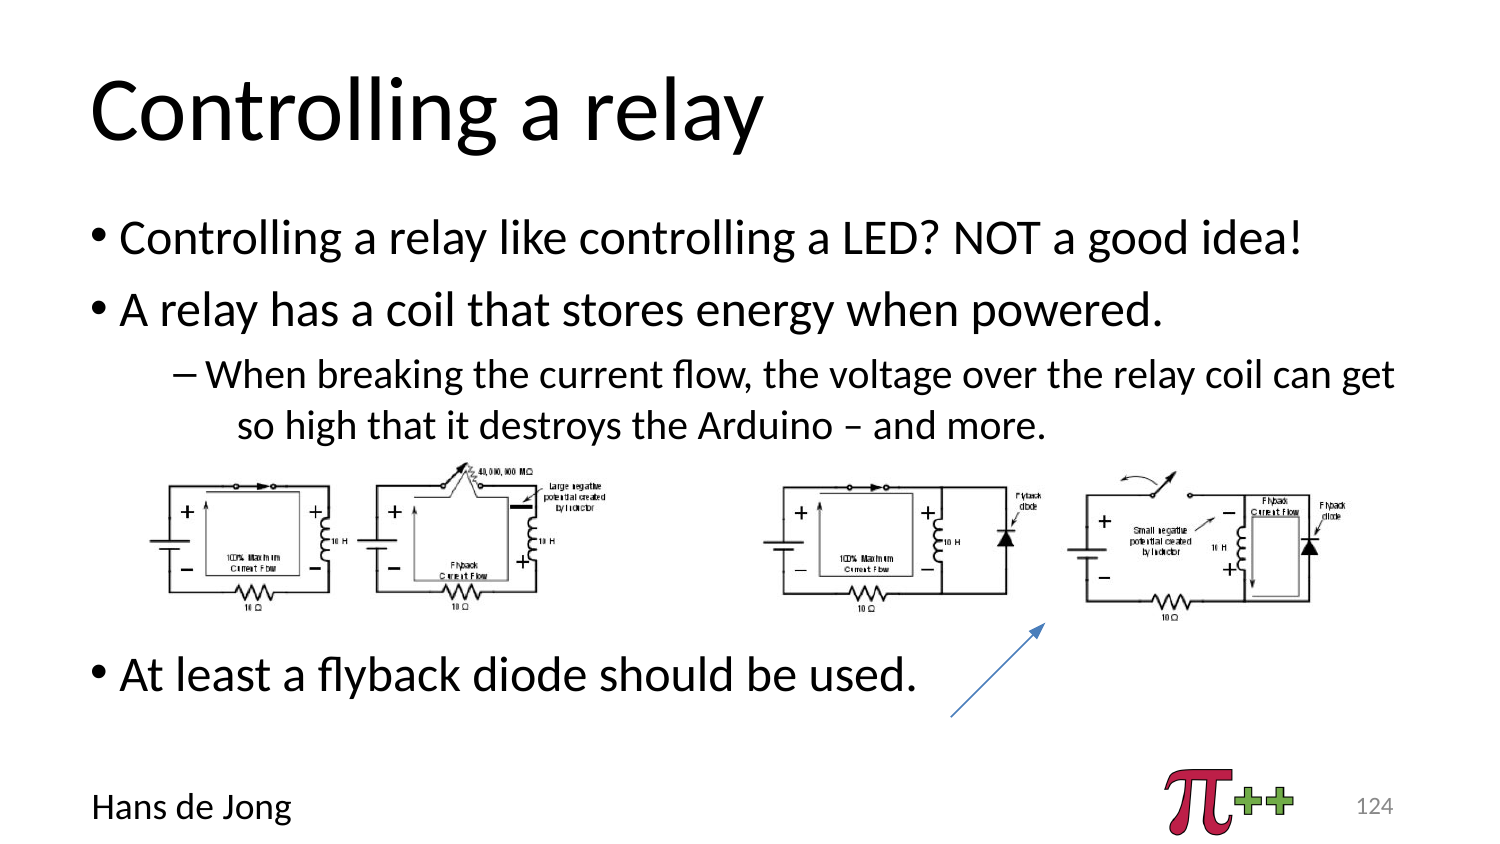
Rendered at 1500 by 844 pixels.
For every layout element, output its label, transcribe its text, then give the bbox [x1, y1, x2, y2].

title Controlling a relay [75, 33, 1426, 175]
text_box 124 [1340, 782, 1426, 827]
picture [147, 457, 609, 620]
picture [761, 469, 1353, 621]
list Controlling a relay like controlling a LED? NOT a good idea! A relay has a coil that stores energy when powered. When breaking the current flow, the voltage over the relay coil can get so high that it destroys the Arduino – and more. At least a flyback diode should be used. [75, 196, 1426, 754]
